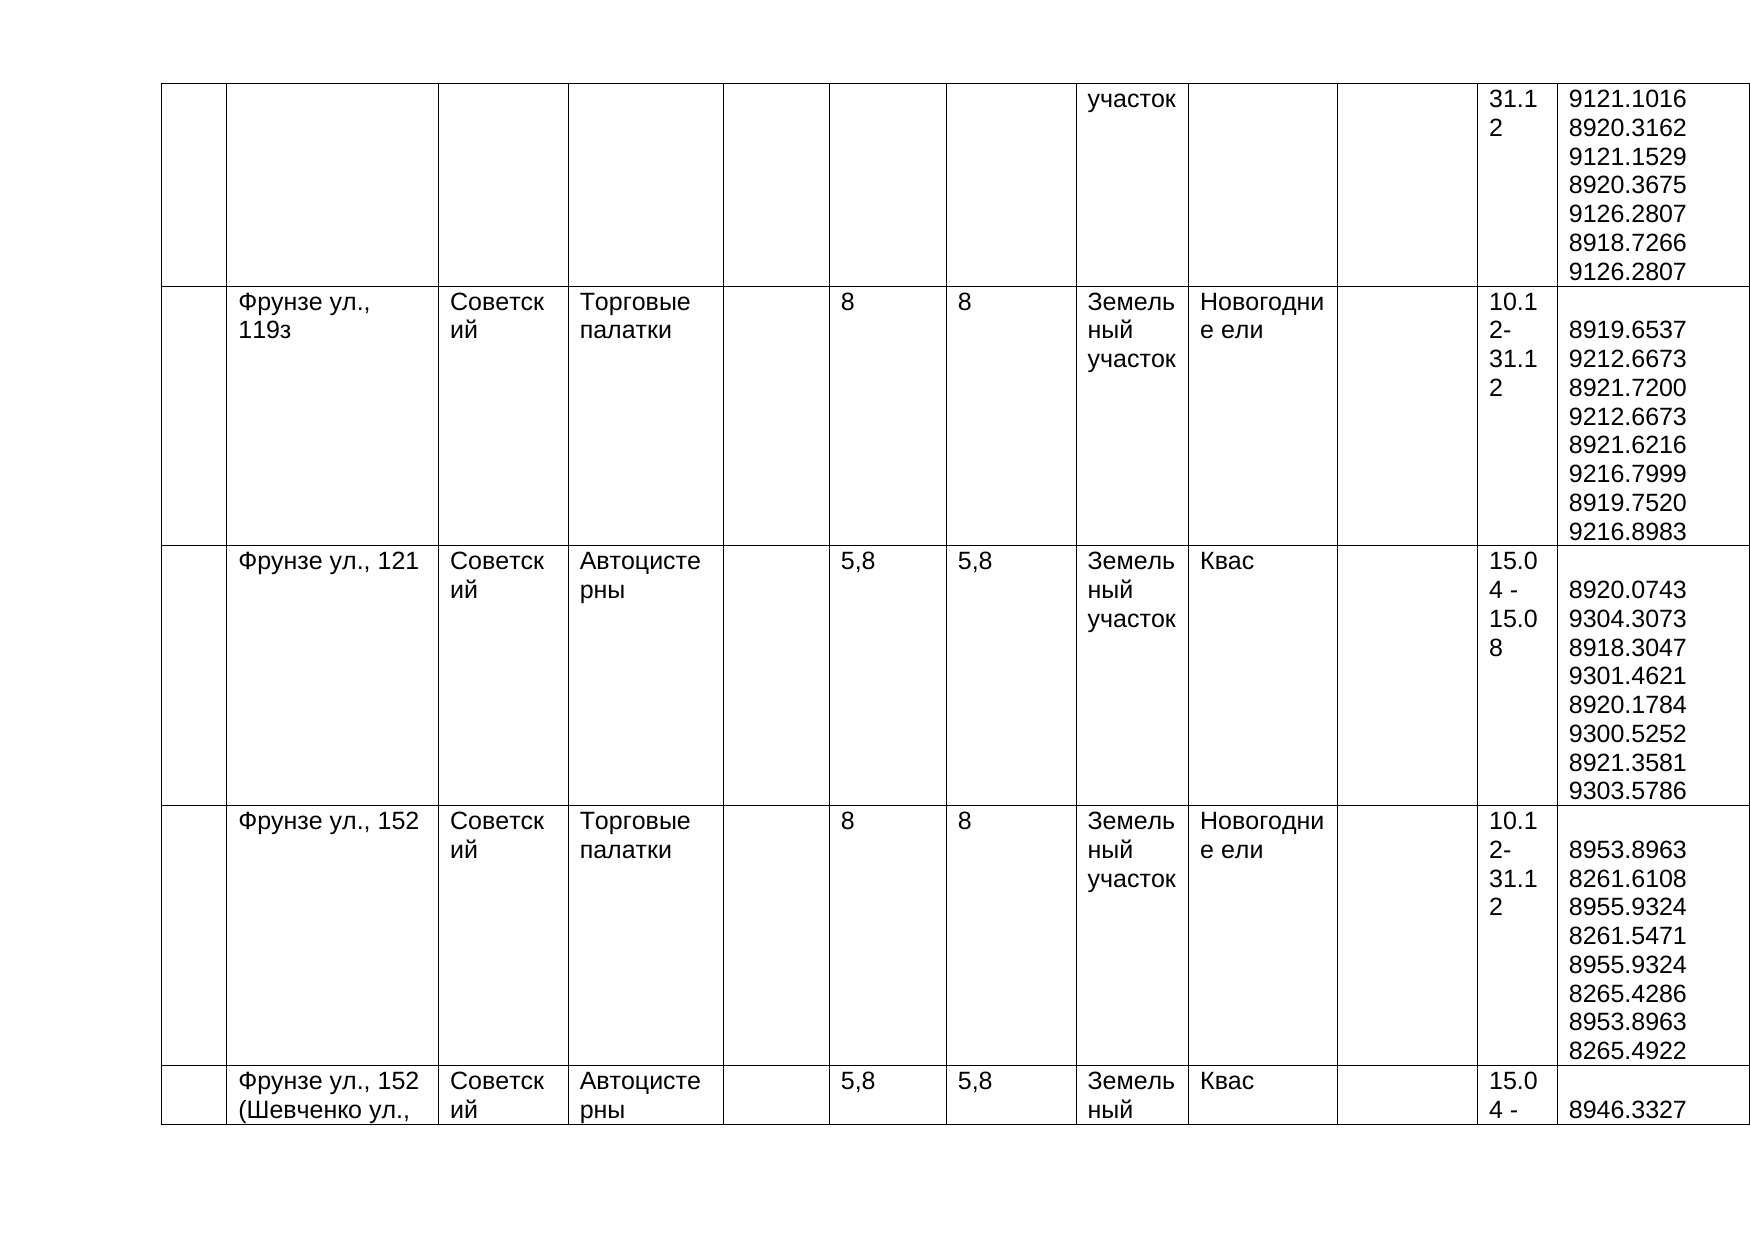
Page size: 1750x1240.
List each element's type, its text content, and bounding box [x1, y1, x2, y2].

table_cell Советский [439, 287, 568, 545]
table_cell 8946.3327 [1558, 1066, 1749, 1123]
table_cell [1338, 546, 1477, 805]
table_cell Квас [1189, 1066, 1337, 1123]
table_cell Советский [439, 1066, 568, 1123]
table_cell участок [1077, 84, 1188, 286]
table_cell Фрунзе ул., 152 [227, 806, 438, 1065]
table_cell Земельный [1077, 1066, 1188, 1123]
table_cell [227, 84, 438, 286]
table_cell Автоцистерны [569, 546, 723, 805]
table_cell Фрунзе ул., 121 [227, 546, 438, 805]
table_cell 9121.1016 8920.3162 9121.1529 8920.3675 9126.2807 8918.7266 9126.2807 [1558, 84, 1749, 286]
table_cell 8919.6537 9212.6673 8921.7200 9212.6673 8921.6216 9216.7999 8919.7520 9216.8983 [1558, 287, 1749, 545]
table_cell [1338, 806, 1477, 1065]
table_cell 5,8 [947, 546, 1076, 805]
table_cell [162, 806, 226, 1065]
table_cell [569, 84, 723, 286]
table_cell [830, 84, 946, 286]
table_cell [1338, 1066, 1477, 1123]
table_cell [162, 1066, 226, 1123]
table_cell 8 [830, 287, 946, 545]
table_cell Советский [439, 546, 568, 805]
table_cell [724, 287, 829, 545]
table_cell 5,8 [947, 1066, 1076, 1123]
table_cell 8953.8963 8261.6108 8955.9324 8261.5471 8955.9324 8265.4286 8953.8963 8265.4922 [1558, 806, 1749, 1065]
table_cell Фрунзе ул., 119з [227, 287, 438, 545]
table_cell 5,8 [830, 546, 946, 805]
table_cell 31.12 [1478, 84, 1557, 286]
table_cell [1338, 84, 1477, 286]
table_cell Земельный участок [1077, 806, 1188, 1065]
table_cell Советский [439, 806, 568, 1065]
table_cell 15.04 - 15.08 [1478, 546, 1557, 805]
table_cell [162, 287, 226, 545]
table_cell [724, 1066, 829, 1123]
table_cell [162, 84, 226, 286]
table_cell 8 [947, 806, 1076, 1065]
table_cell [162, 546, 226, 805]
table_cell Земельный участок [1077, 287, 1188, 545]
table_cell [1189, 84, 1337, 286]
table_cell 10.12- 31.12 [1478, 287, 1557, 545]
table_cell Торговые палатки [569, 287, 723, 545]
table_cell 8920.0743 9304.3073 8918.3047 9301.4621 8920.1784 9300.5252 8921.3581 9303.5786 [1558, 546, 1749, 805]
table_cell Новогодние ели [1189, 287, 1337, 545]
table_cell Торговые палатки [569, 806, 723, 1065]
table_cell [724, 546, 829, 805]
table_cell [724, 84, 829, 286]
table_cell [947, 84, 1076, 286]
table_cell Фрунзе ул., 152 (Шевченко ул., [227, 1066, 438, 1123]
table_cell [724, 806, 829, 1065]
table_cell Новогодние ели [1189, 806, 1337, 1065]
table_cell 15.04 [1478, 1066, 1557, 1123]
table_cell 5,8 [830, 1066, 946, 1123]
table_cell Квас [1189, 546, 1337, 805]
table_cell [439, 84, 568, 286]
table_cell Автоцистерны [569, 1066, 723, 1123]
table_cell 8 [947, 287, 1076, 545]
table_cell 10.12- 31.12 [1478, 806, 1557, 1065]
table_cell Земельный участок [1077, 546, 1188, 805]
table_cell 8 [830, 806, 946, 1065]
table_cell [1338, 287, 1477, 545]
